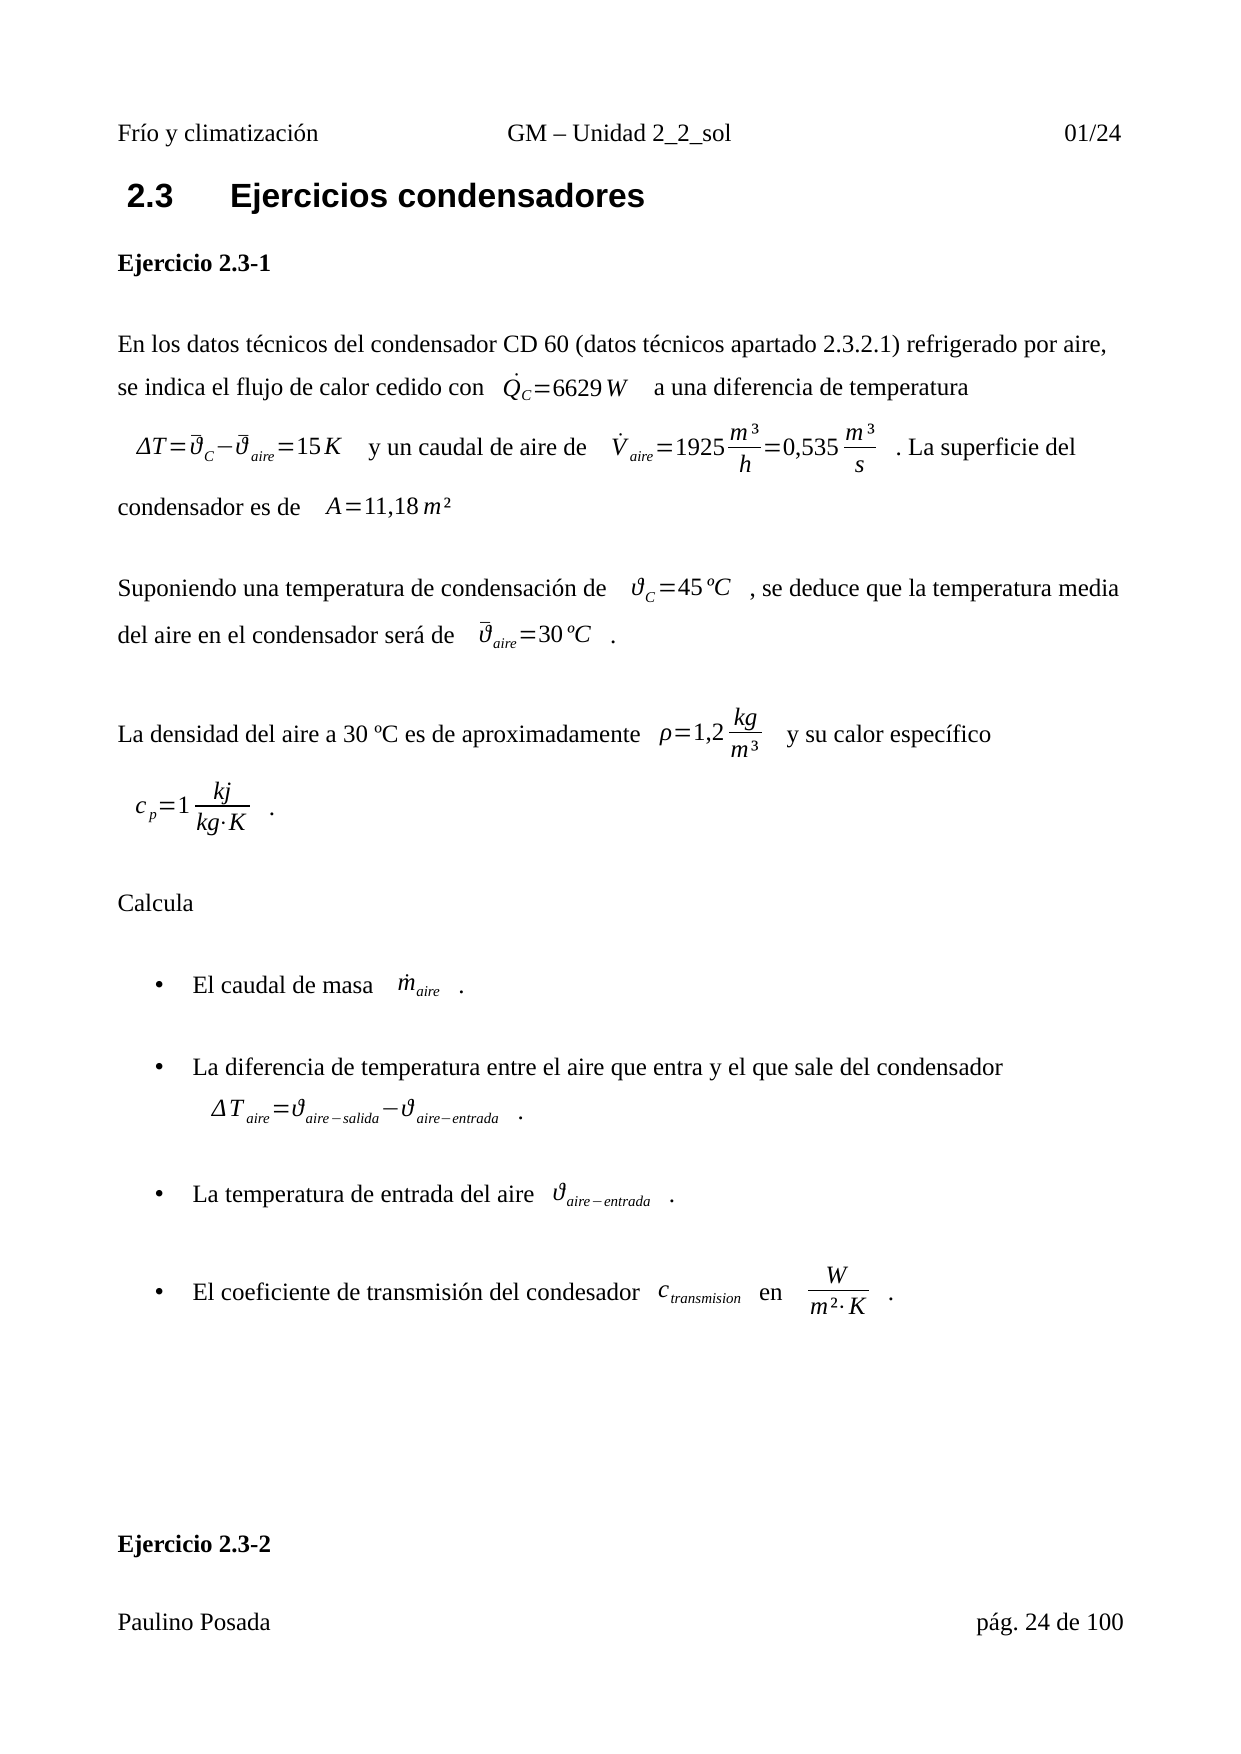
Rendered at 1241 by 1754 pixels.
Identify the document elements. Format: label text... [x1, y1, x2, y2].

list La diferencia de temperatura entre el aire que entra y el que sale del condensador. [155, 1052, 1123, 1126]
list El coeficiente de transmisión del condesadoren . [155, 1262, 1123, 1321]
list La temperatura de entrada del aire. [155, 1178, 1123, 1210]
subtitle Ejercicios condensadores [117, 176, 1123, 215]
text Ejercicio 2.3-1 [117, 248, 1123, 277]
text Ejercicio 2.3-2 [117, 1529, 1123, 1558]
text La densidad del aire a 30 ºC es de aproximadamente y su calor específico . [117, 704, 1123, 836]
text En los datos técnicos del condensador CD 60 (datos técnicos apartado 2.3.2.1) refrigerado por aire, se indica el flujo de calor cedido con a una diferencia de temperatura y un caudal de aire de . La superficie del condensador es de [117, 329, 1123, 521]
text Calcula [117, 888, 1123, 917]
text Suponiendo una temperatura de condensación de , se deduce que la temperatura media del aire en el condensador será de . [117, 573, 1123, 652]
list El caudal de masa . [155, 969, 1123, 1000]
